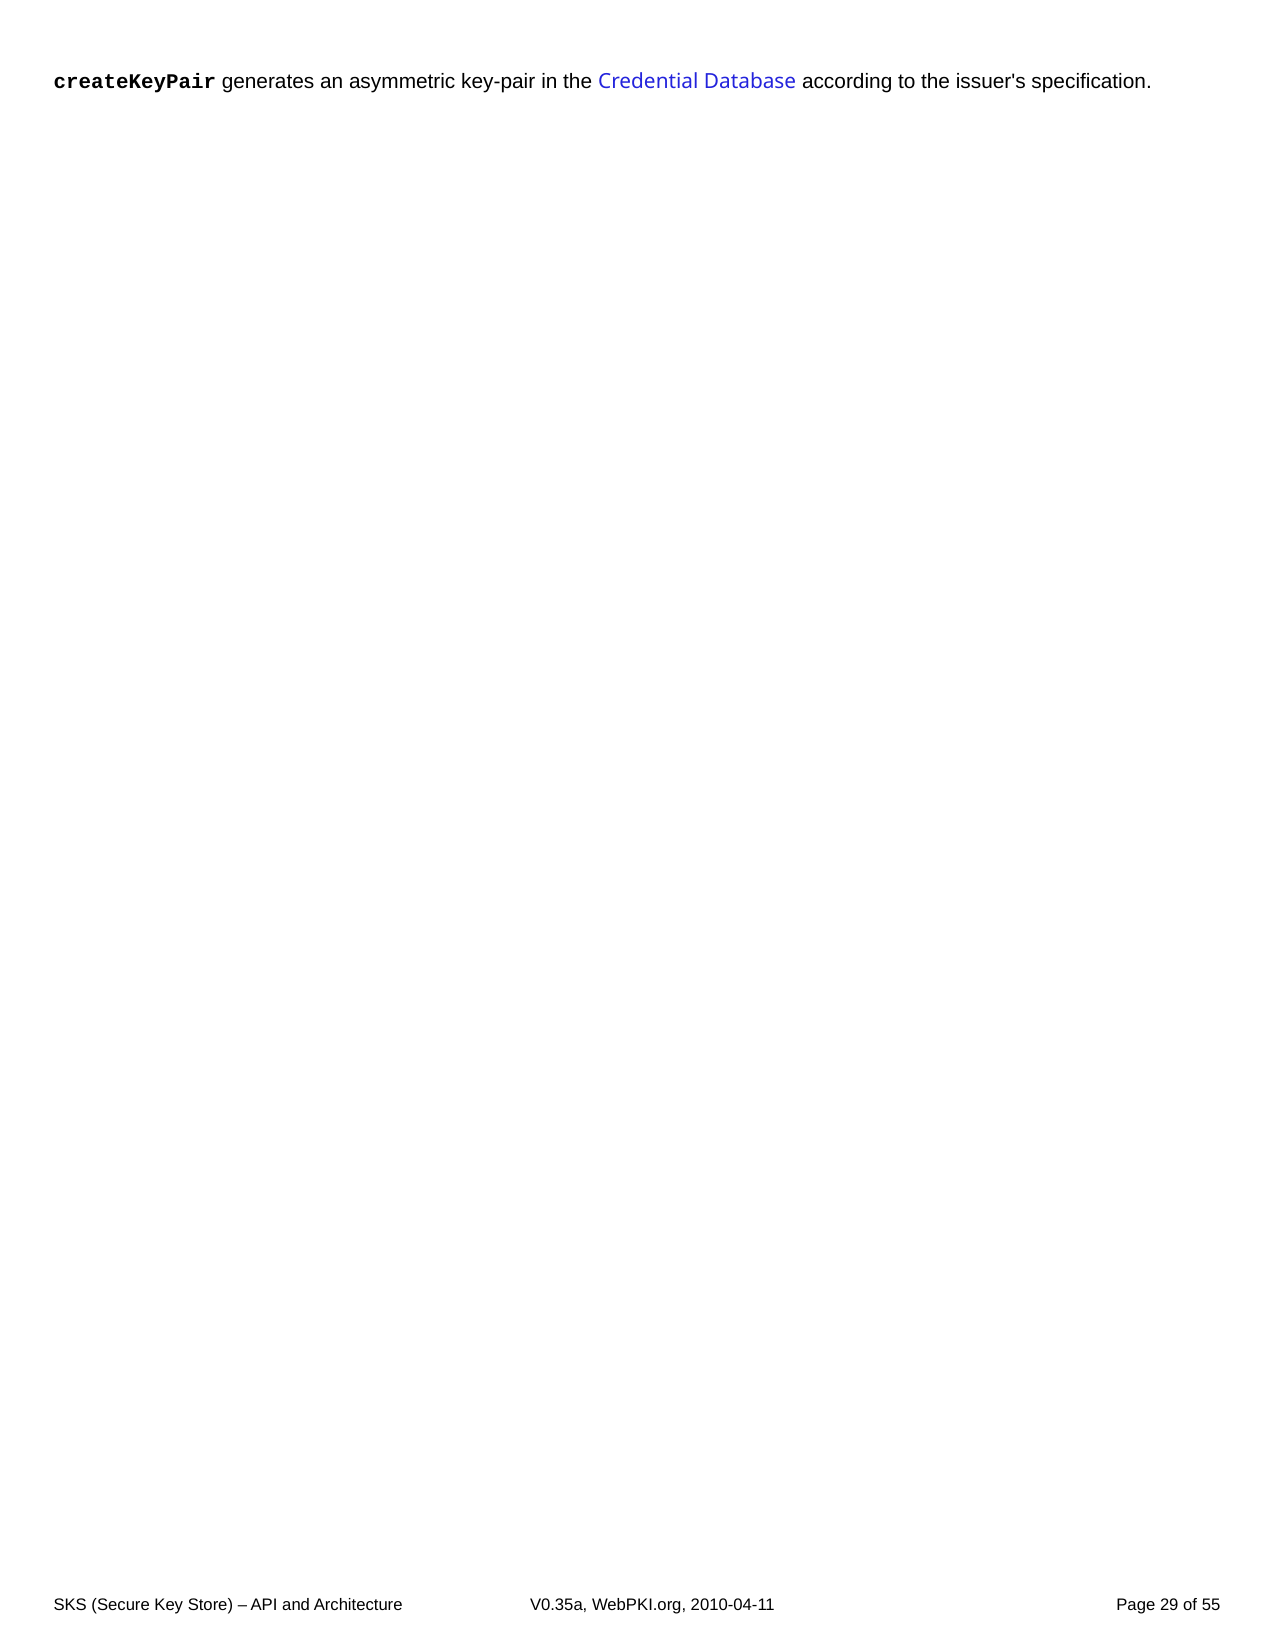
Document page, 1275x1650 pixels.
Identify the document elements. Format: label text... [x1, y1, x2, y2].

text createKeyPair generates an asymmetric key-pair in the Credential Database according to the issuer's specification. [53, 66, 1221, 94]
